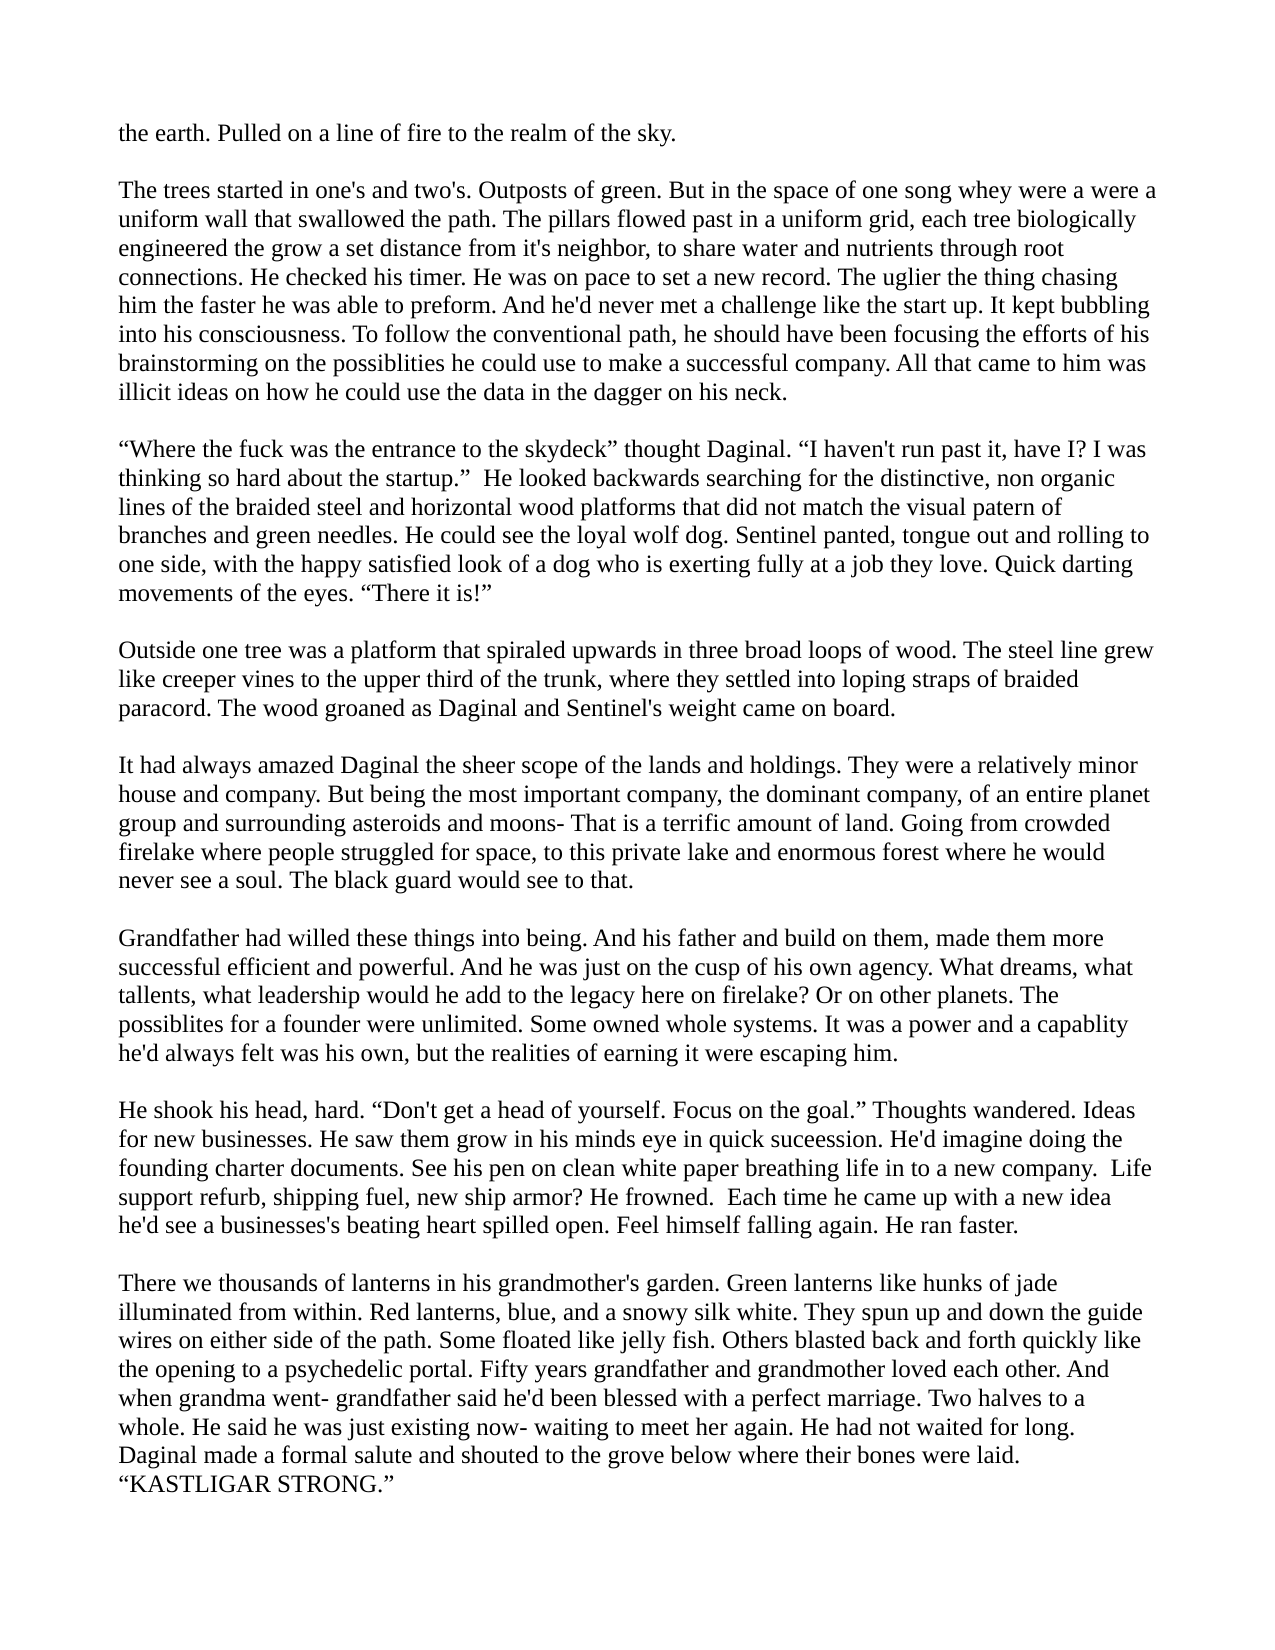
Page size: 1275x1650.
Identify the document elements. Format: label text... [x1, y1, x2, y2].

text “Where the fuck was the entrance to the skydeck” thought Daginal. “I haven't run past it, have I? I was thinking so hard about the startup.” He looked backwards searching for the distinctive, non organic lines of the braided steel and horizontal wood platforms that did not match the visual patern of branches and green needles. He could see the loyal wolf dog. Sentinel panted, tongue out and rolling to one side, with the happy satisfied look of a dog who is exerting fully at a job they love. Quick darting movements of the eyes. “There it is!” [118, 434, 1157, 607]
text the earth. Pulled on a line of fire to the realm of the sky. [118, 118, 1157, 147]
text Grandfather had willed these things into being. And his father and build on them, made them more successful efficient and powerful. And he was just on the cusp of his own agency. What dreams, what tallents, what leadership would he add to the legacy here on firelake? Or on other planets. The possiblites for a founder were unlimited. Some owned whole systems. It was a power and a capablity he'd always felt was his own, but the realities of earning it were escaping him. [118, 923, 1157, 1067]
text The trees started in one's and two's. Outposts of green. But in the space of one song whey were a were a uniform wall that swallowed the path. The pillars flowed past in a uniform grid, each tree biologically engineered the grow a set distance from it's neighbor, to share water and nutrients through root connections. He checked his timer. He was on pace to set a new record. The uglier the thing chasing him the faster he was able to preform. And he'd never met a challenge like the start up. It kept bubbling into his consciousness. To follow the conventional path, he should have been focusing the efforts of his brainstorming on the possiblities he could use to make a successful company. All that came to him was illicit ideas on how he could use the data in the dagger on his neck. [118, 176, 1157, 406]
text Outside one tree was a platform that spiraled upwards in three broad loops of wood. The steel line grew like creeper vines to the upper third of the trunk, where they settled into loping straps of braided paracord. The wood groaned as Daginal and Sentinel's weight came on board. It had always amazed Daginal the sheer scope of the lands and holdings. They were a relatively minor house and company. But being the most important company, the dominant company, of an entire planet group and surrounding asteroids and moons- That is a terrific amount of land. Going from crowded firelake where people struggled for space, to this private lake and enormous forest where he would never see a soul. The black guard would see to that. [118, 636, 1157, 894]
text He shook his head, hard. “Don't get a head of yourself. Focus on the goal.” Thoughts wandered. Ideas for new businesses. He saw them grow in his minds eye in quick suceession. He'd imagine doing the founding charter documents. See his pen on clean white paper breathing life in to a new company. Life support refurb, shipping fuel, new ship armor? He frowned. Each time he came up with a new idea he'd see a businesses's beating heart spilled open. Feel himself falling again. He ran faster. [118, 1096, 1157, 1239]
text There we thousands of lanterns in his grandmother's garden. Green lanterns like hunks of jade illuminated from within. Red lanterns, blue, and a snowy silk white. They spun up and down the guide wires on either side of the path. Some floated like jelly fish. Others blasted back and forth quickly like the opening to a psychedelic portal. Fifty years grandfather and grandmother loved each other. And when grandma went- grandfather said he'd been blessed with a perfect marriage. Two halves to a whole. He said he was just existing now- waiting to meet her again. He had not waited for long. Daginal made a formal salute and shouted to the grove below where their bones were laid. “KASTLIGAR STRONG.” [118, 1268, 1157, 1498]
